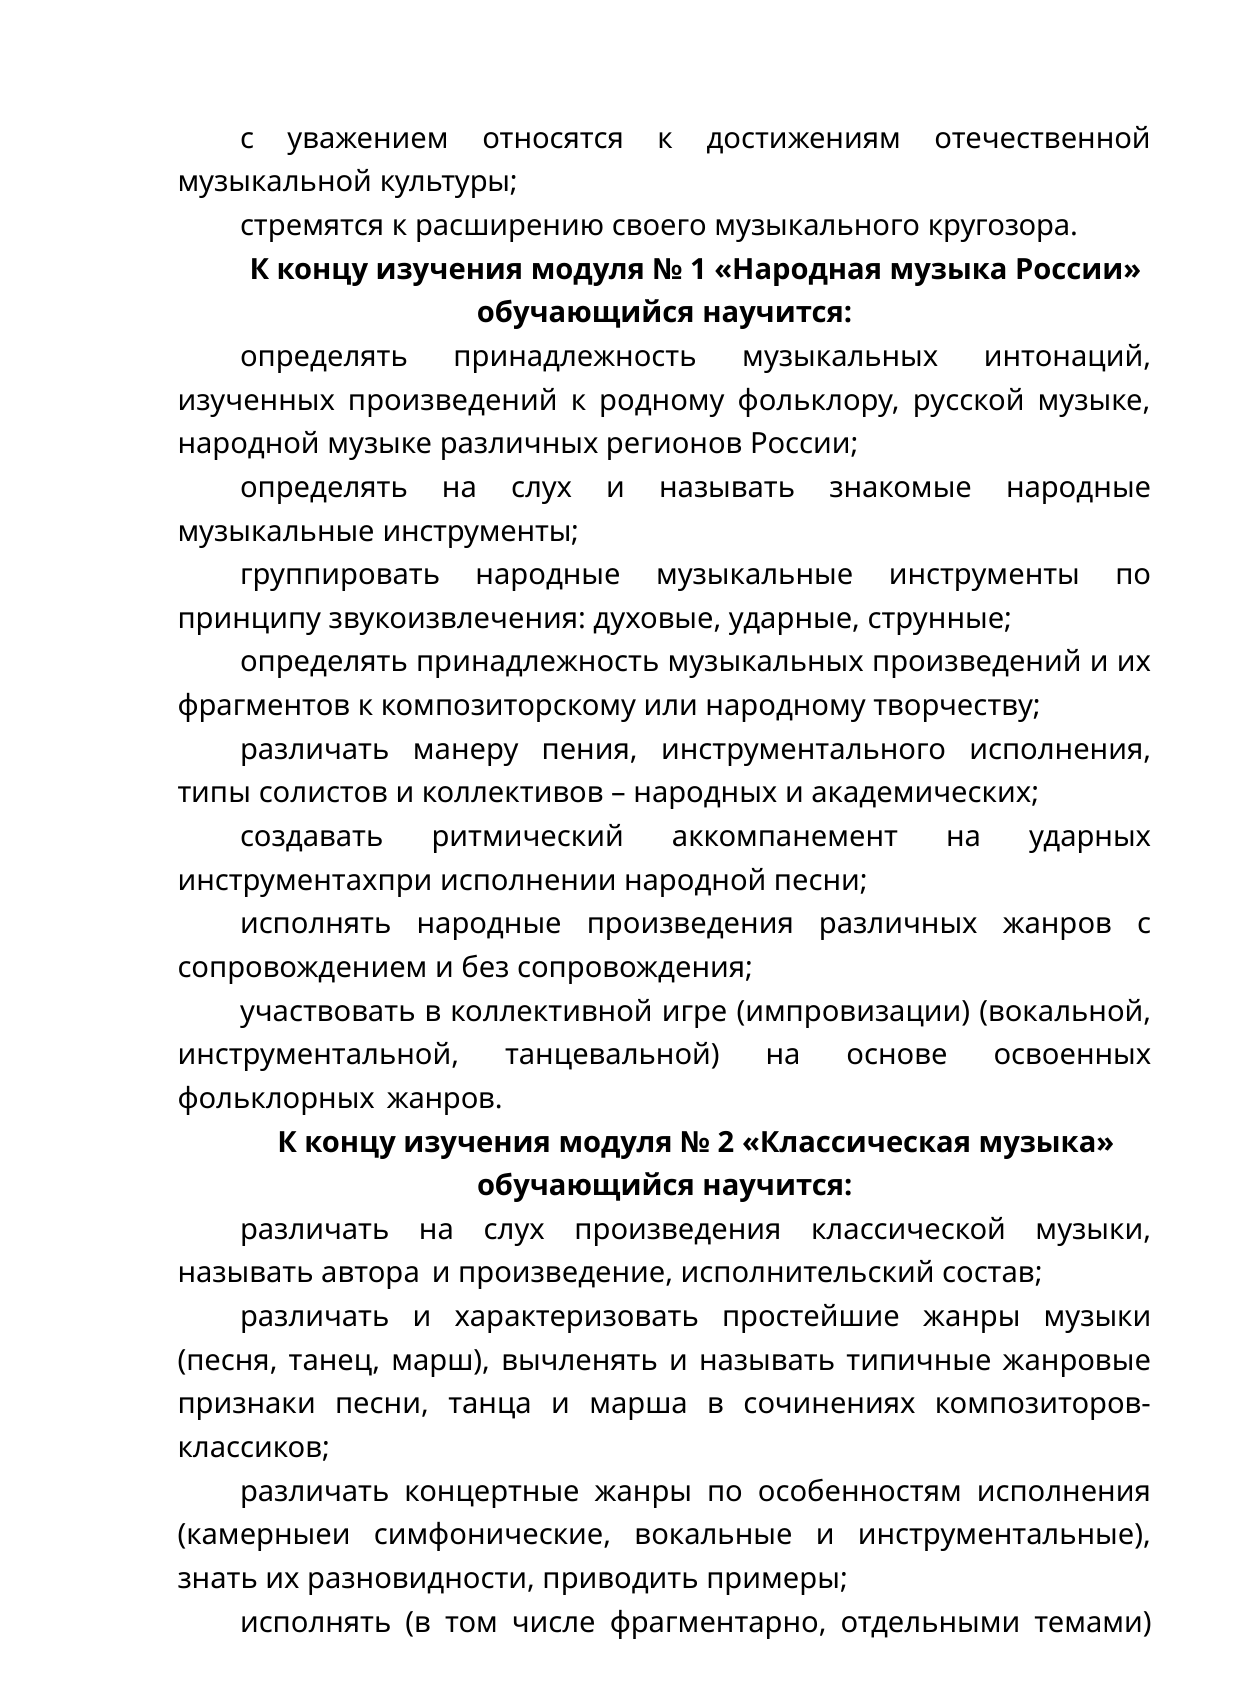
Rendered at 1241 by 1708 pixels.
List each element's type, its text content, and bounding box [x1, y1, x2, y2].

text определять принадлежность музыкальных интонаций, изученных произведений к родному фольклору, русской музыке, народной музыке различных регионов России; [177, 335, 1151, 462]
text различать на слух произведения классической музыки, называть автора и произведение, исполнительский состав; [177, 1208, 1152, 1291]
text группировать народные музыкальные инструменты по принципу звукоизвлечения: духовые, ударные, струнные; [177, 553, 1152, 637]
text создавать ритмический аккомпанемент на ударных инструментахпри исполнении народной песни; [177, 815, 1151, 899]
subtitle К концу изучения модуля № 1 «Народная музыка России» обучающийся научится: [177, 248, 1152, 331]
subtitle К концу изучения модуля № 2 «Классическая музыка» обучающийся научится: [177, 1121, 1152, 1204]
text участвовать в коллективной игре (импровизации) (вокальной, инструментальной, танцевальной) на основе освоенных фольклорных жанров. [177, 990, 1152, 1117]
text определять принадлежность музыкальных произведений и их фрагментов к композиторскому или народному творчеству; [177, 641, 1151, 724]
text определять на слух и называть знакомые народные музыкальные инструменты; [177, 466, 1151, 549]
text различать концертные жанры по особенностям исполнения (камерныеи симфонические, вокальные и инструментальные), знать их разновидности, приводить примеры; [177, 1470, 1151, 1597]
text с уважением относятся к достижениям отечественной музыкальной культуры; [177, 117, 1151, 200]
text стремятся к расширению своего музыкального кругозора. [240, 204, 1192, 244]
text различать и характеризовать простейшие жанры музыки (песня, танец, марш), вычленять и называть типичные жанровые признаки песни, танца и марша в сочинениях композиторов-классиков; [177, 1295, 1152, 1466]
text исполнять (в том числе фрагментарно, отдельными темами) [177, 1601, 1152, 1641]
text различать манеру пения, инструментального исполнения, типы солистов и коллективов – народных и академических; [177, 728, 1151, 811]
text исполнять народные произведения различных жанров с сопровождением и без сопровождения; [177, 903, 1152, 986]
